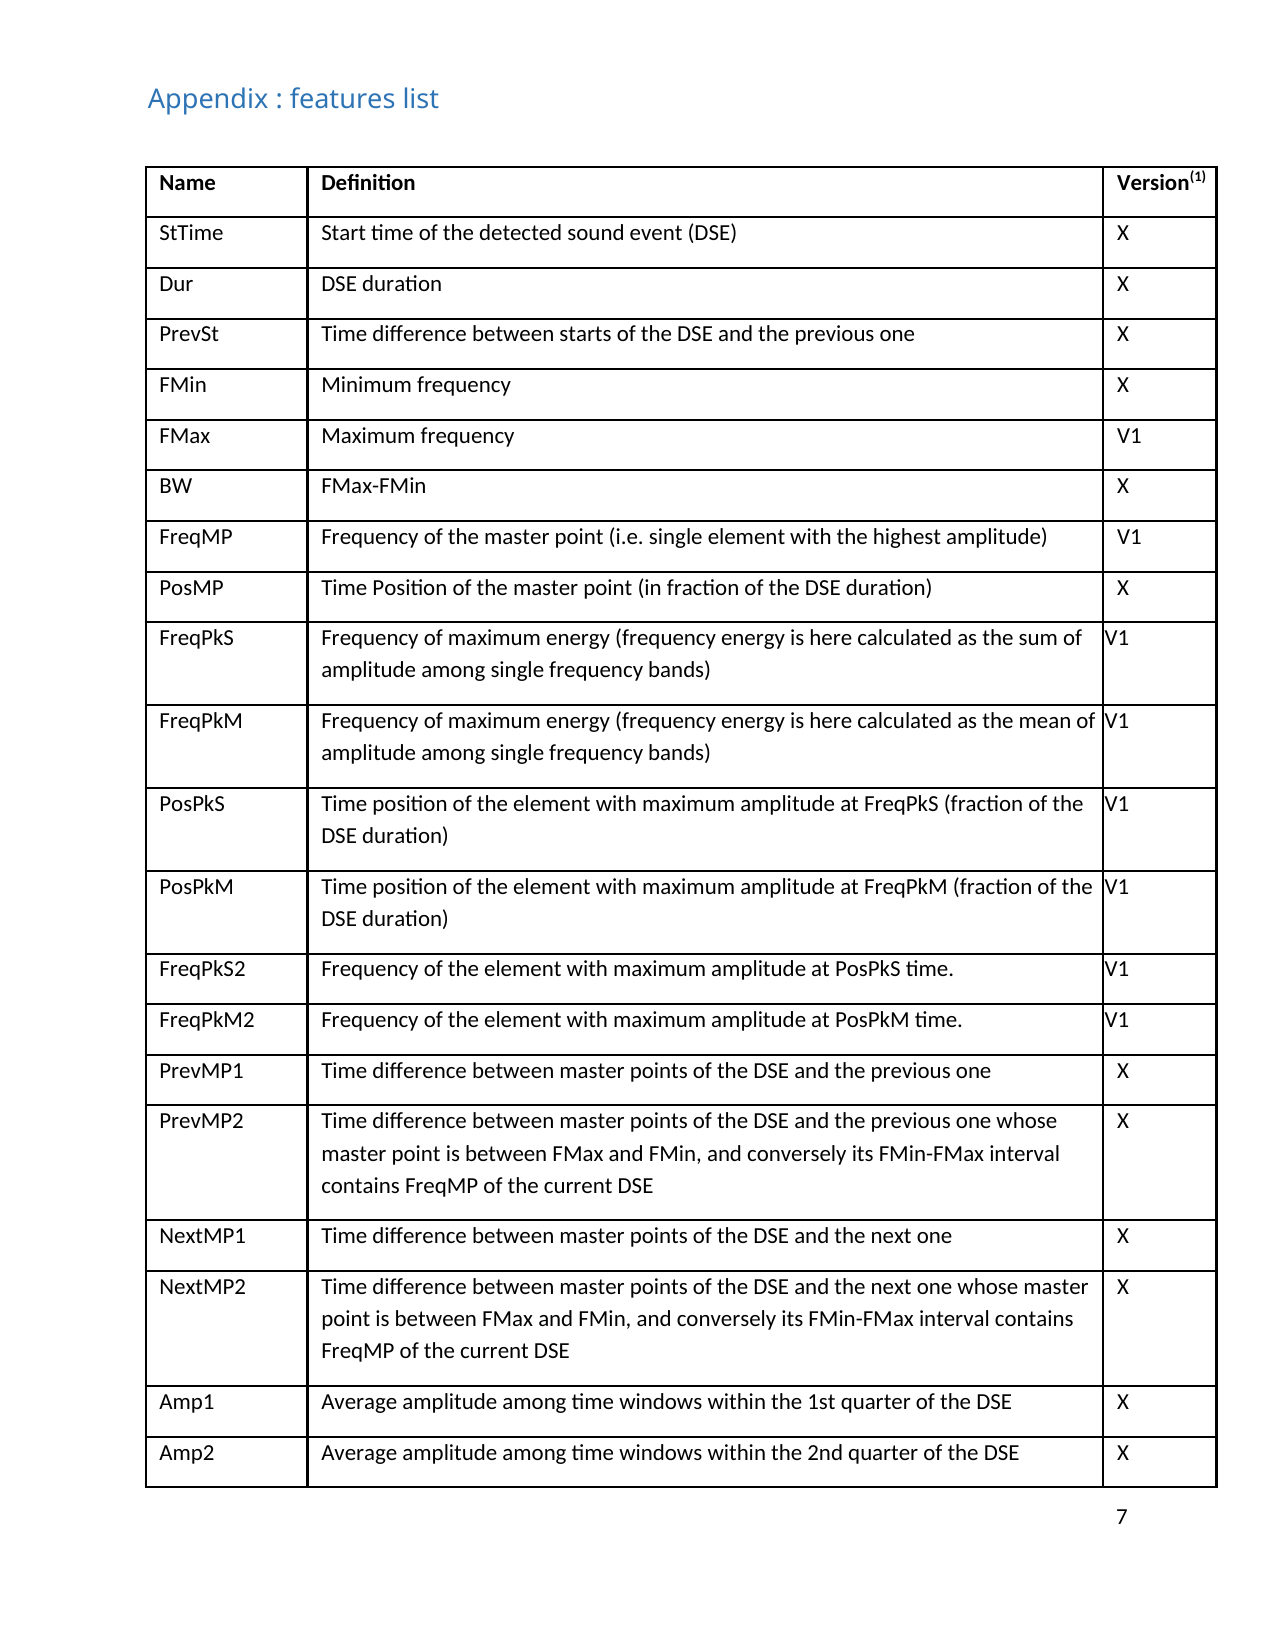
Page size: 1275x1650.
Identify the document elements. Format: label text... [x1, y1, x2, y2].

table_cell X [1104, 218, 1215, 267]
table_cell Average amplitude among time windows within the 2nd quarter of the DSE [309, 1438, 1102, 1486]
table_cell X [1104, 1106, 1215, 1219]
table_cell X [1104, 573, 1215, 621]
table_cell PrevMP2 [147, 1106, 306, 1219]
table_cell Frequency of the master point (i.e. single element with the highest amplitude) [309, 522, 1102, 571]
table_cell DSE duration [309, 269, 1102, 317]
table_cell V1 [1104, 789, 1215, 870]
table_cell V1 [1104, 955, 1215, 1003]
table_cell Frequency of the element with maximum amplitude at PosPkS time. [309, 955, 1102, 1003]
table_cell PosPkS [147, 789, 306, 870]
table_cell Time difference between master points of the DSE and the previous one [309, 1056, 1102, 1104]
table_cell V1 [1104, 522, 1215, 571]
table_cell Time difference between master points of the DSE and the next one whose master point is between FMax and FMin, and conversely its FMin-FMax interval contains FreqMP of the current DSE [309, 1272, 1102, 1385]
table_cell FreqPkM [147, 706, 306, 787]
table_header Name [147, 168, 306, 216]
table_cell Frequency of maximum energy (frequency energy is here calculated as the sum of amplitude among single frequency bands) [309, 623, 1102, 704]
table_cell Maximum frequency [309, 421, 1102, 469]
table_cell PrevMP1 [147, 1056, 306, 1104]
table_cell X [1104, 1272, 1215, 1385]
table_cell X [1104, 1387, 1215, 1436]
table_cell Time difference between master points of the DSE and the previous one whose master point is between FMax and FMin, and conversely its FMin-FMax interval contains FreqMP of the current DSE [309, 1106, 1102, 1219]
table_cell X [1104, 1056, 1215, 1104]
table_cell X [1104, 269, 1215, 317]
table_cell V1 [1104, 421, 1215, 469]
table_cell FreqPkS2 [147, 955, 306, 1003]
table_cell NextMP1 [147, 1221, 306, 1270]
table_cell Time difference between starts of the DSE and the previous one [309, 320, 1102, 368]
table_cell V1 [1104, 872, 1215, 952]
subtitle Appendix : features list [148, 79, 1127, 116]
table_cell PrevSt [147, 320, 306, 368]
table_cell Time position of the element with maximum amplitude at FreqPkM (fraction of the DSE duration) [309, 872, 1102, 952]
table_cell FreqMP [147, 522, 306, 571]
table_cell Frequency of maximum energy (frequency energy is here calculated as the mean of amplitude among single frequency bands) [309, 706, 1102, 787]
table_cell V1 [1104, 706, 1215, 787]
table_cell Amp2 [147, 1438, 306, 1486]
table_cell Time difference between master points of the DSE and the next one [309, 1221, 1102, 1270]
table_cell NextMP2 [147, 1272, 306, 1385]
table_cell PosPkM [147, 872, 306, 952]
table_cell Amp1 [147, 1387, 306, 1436]
table_cell Start time of the detected sound event (DSE) [309, 218, 1102, 267]
table_header Definition [309, 168, 1102, 216]
table_cell Time Position of the master point (in fraction of the DSE duration) [309, 573, 1102, 621]
table_cell Frequency of the element with maximum amplitude at PosPkM time. [309, 1005, 1102, 1054]
table_cell X [1104, 1221, 1215, 1270]
table_cell Average amplitude among time windows within the 1st quarter of the DSE [309, 1387, 1102, 1436]
table_header Version(1) [1104, 168, 1215, 216]
table_cell PosMP [147, 573, 306, 621]
table_cell X [1104, 370, 1215, 419]
table_cell FMin [147, 370, 306, 419]
table_cell FMax-FMin [309, 471, 1102, 520]
table_cell FreqPkS [147, 623, 306, 704]
table_cell Minimum frequency [309, 370, 1102, 419]
table_cell V1 [1104, 1005, 1215, 1054]
table_cell Time position of the element with maximum amplitude at FreqPkS (fraction of the DSE duration) [309, 789, 1102, 870]
table_cell FreqPkM2 [147, 1005, 306, 1054]
table_cell Dur [147, 269, 306, 317]
table_cell X [1104, 1438, 1215, 1486]
table_cell V1 [1104, 623, 1215, 704]
table_cell X [1104, 471, 1215, 520]
table_cell BW [147, 471, 306, 520]
table_cell X [1104, 320, 1215, 368]
table_cell StTime [147, 218, 306, 267]
table_cell FMax [147, 421, 306, 469]
